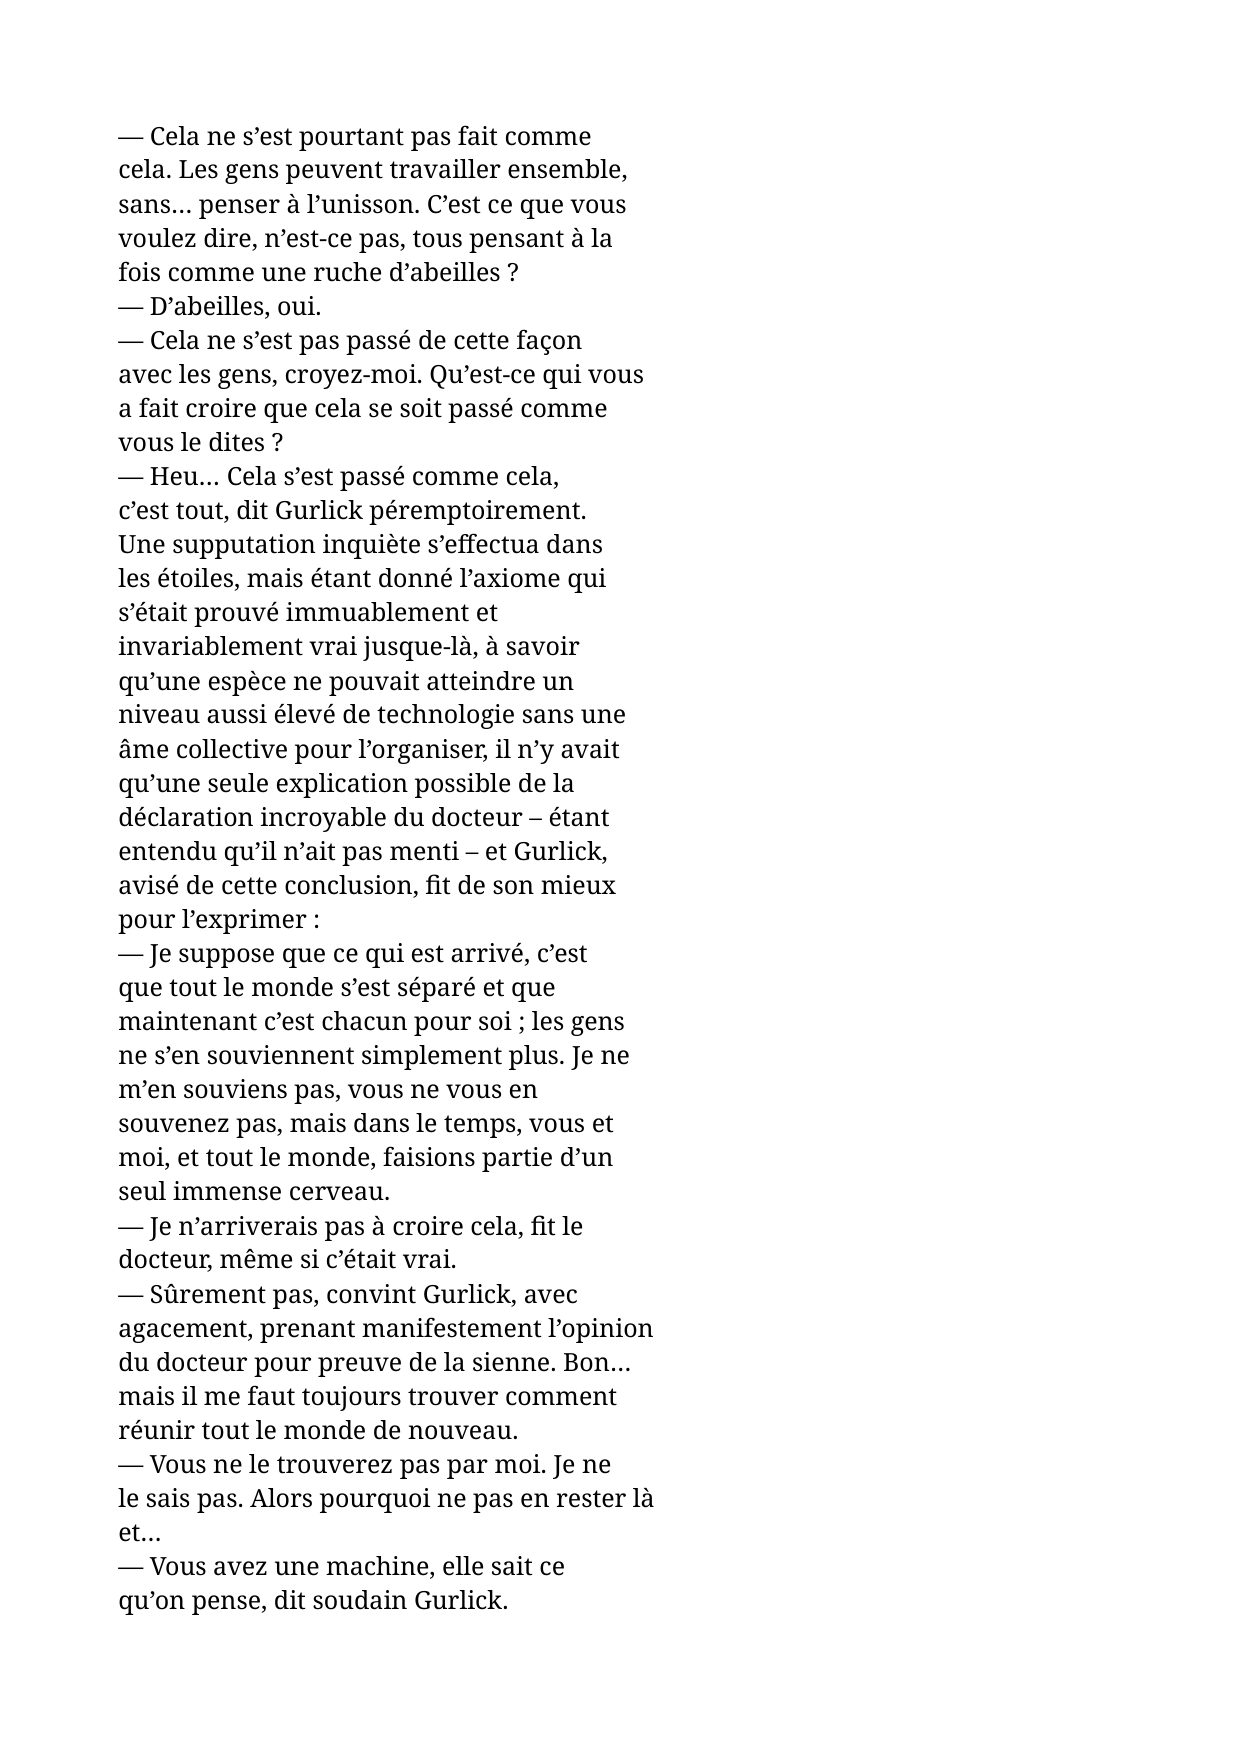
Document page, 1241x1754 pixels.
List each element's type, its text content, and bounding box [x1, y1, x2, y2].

text qu’une seule explication possible de la [118, 765, 1122, 799]
text sans… penser à l’unisson. C’est ce que vous [118, 186, 1122, 220]
text vous le dites ? [118, 425, 1122, 459]
text invariablement vrai jusque-là, à savoir [118, 629, 1122, 663]
text — Cela ne s’est pas passé de cette façon [118, 322, 1122, 357]
text maintenant c’est chacun pour soi ; les gens [118, 1004, 1122, 1038]
text les étoiles, mais étant donné l’axiome qui [118, 561, 1122, 595]
text s’était prouvé immuablement et [118, 595, 1122, 629]
text seul immense cerveau. [118, 1174, 1122, 1208]
text — Je suppose que ce qui est arrivé, c’est [118, 936, 1122, 970]
text mais il me faut toujours trouver comment [118, 1378, 1122, 1412]
text — Vous avez une machine, elle sait ce [118, 1549, 1122, 1583]
text ne s’en souviennent simplement plus. Je ne [118, 1038, 1122, 1072]
text moi, et tout le monde, faisions partie d’un [118, 1140, 1122, 1174]
text Une supputation inquiète s’effectua dans [118, 527, 1122, 561]
text — Je n’arriverais pas à croire cela, fit le [118, 1208, 1122, 1242]
text — Vous ne le trouverez pas par moi. Je ne [118, 1447, 1122, 1481]
text docteur, même si c’était vrai. [118, 1242, 1122, 1276]
text — Cela ne s’est pourtant pas fait comme [118, 118, 1122, 152]
text — Heu… Cela s’est passé comme cela, [118, 459, 1122, 493]
text le sais pas. Alors pourquoi ne pas en rester là [118, 1481, 1122, 1515]
text réunir tout le monde de nouveau. [118, 1412, 1122, 1447]
text avisé de cette conclusion, fit de son mieux [118, 867, 1122, 902]
text — Sûrement pas, convint Gurlick, avec [118, 1276, 1122, 1310]
text fois comme une ruche d’abeilles ? [118, 254, 1122, 288]
text que tout le monde s’est séparé et que [118, 970, 1122, 1004]
text agacement, prenant manifestement l’opinion [118, 1310, 1122, 1344]
text qu’une espèce ne pouvait atteindre un [118, 663, 1122, 697]
text entendu qu’il n’ait pas menti – et Gurlick, [118, 833, 1122, 867]
text souvenez pas, mais dans le temps, vous et [118, 1106, 1122, 1140]
text niveau aussi élevé de technologie sans une [118, 697, 1122, 731]
text du docteur pour preuve de la sienne. Bon… [118, 1344, 1122, 1378]
text et… [118, 1515, 1122, 1549]
text — D’abeilles, oui. [118, 288, 1122, 322]
text voulez dire, n’est-ce pas, tous pensant à la [118, 220, 1122, 254]
text c’est tout, dit Gurlick péremptoirement. [118, 493, 1122, 527]
text déclaration incroyable du docteur – étant [118, 799, 1122, 833]
text pour l’exprimer : [118, 902, 1122, 936]
text a fait croire que cela se soit passé comme [118, 391, 1122, 425]
text âme collective pour l’organiser, il n’y avait [118, 731, 1122, 765]
text cela. Les gens peuvent travailler ensemble, [118, 152, 1122, 186]
text qu’on pense, dit soudain Gurlick. [118, 1583, 1122, 1617]
text m’en souviens pas, vous ne vous en [118, 1072, 1122, 1106]
text avec les gens, croyez-moi. Qu’est-ce qui vous [118, 357, 1122, 391]
